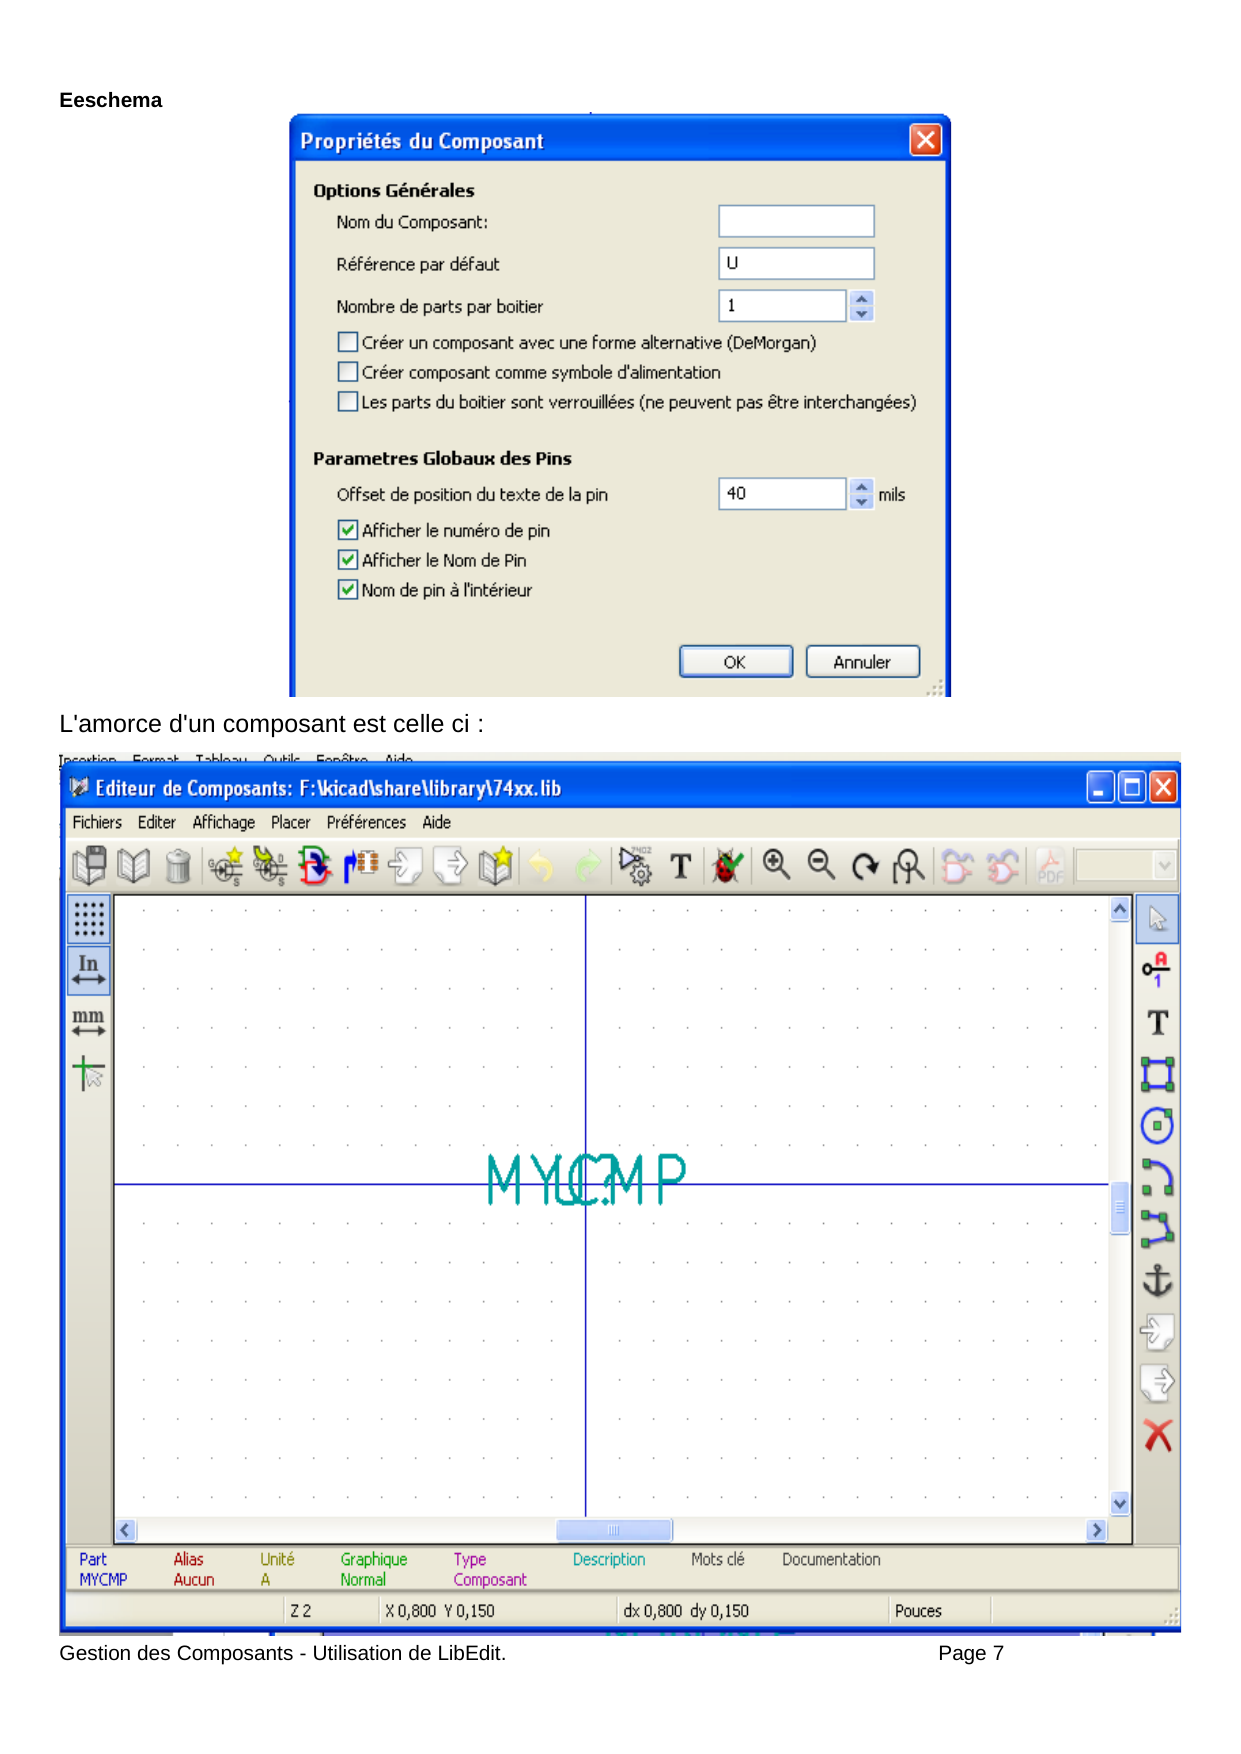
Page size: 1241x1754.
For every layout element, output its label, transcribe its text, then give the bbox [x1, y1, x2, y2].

picture [288, 112, 952, 697]
text L'amorce d'un composant est celle ci : [59, 710, 1181, 738]
picture [59, 752, 1182, 1636]
